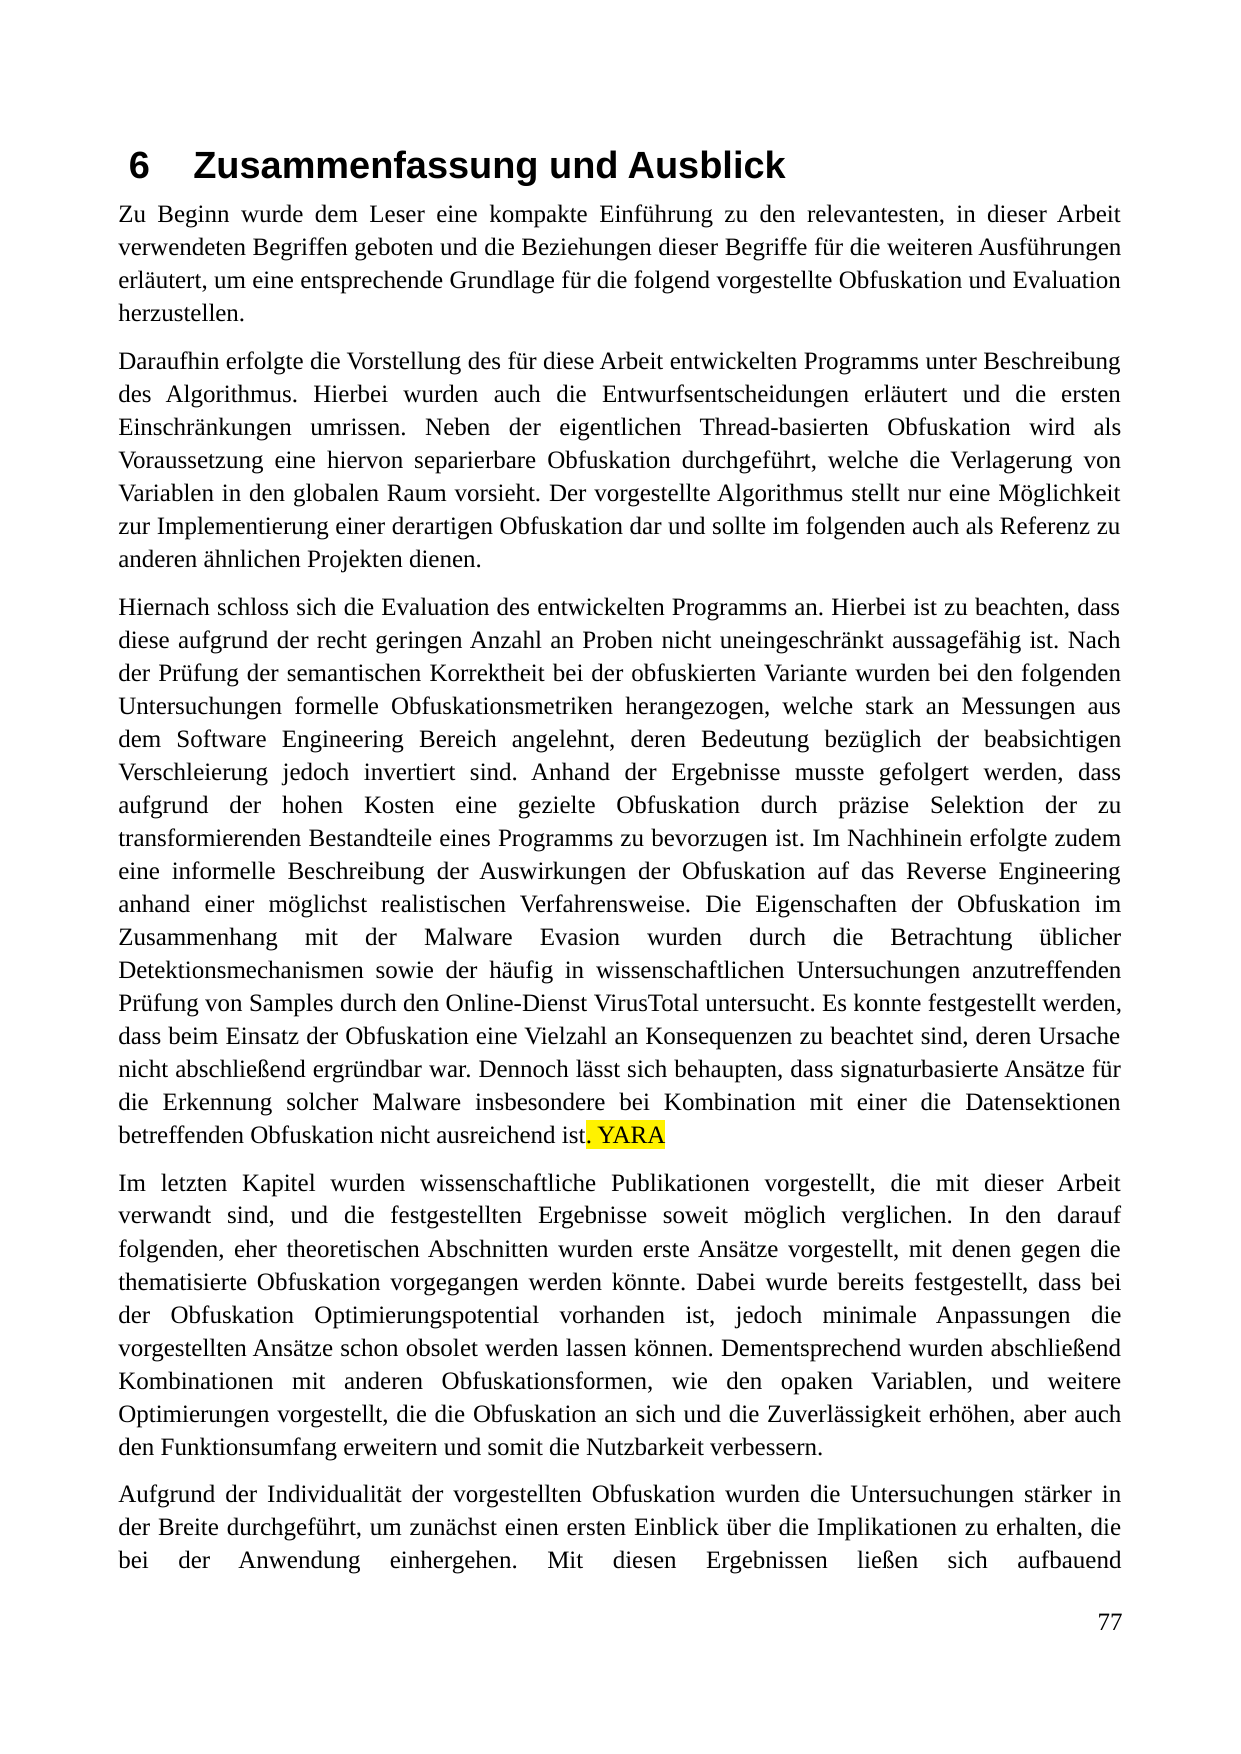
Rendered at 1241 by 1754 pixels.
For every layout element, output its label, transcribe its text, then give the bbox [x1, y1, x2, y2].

text Aufgrund der Individualität der vorgestellten Obfuskation wurden die Untersuchungen stärker in der Breite durchgeführt, um zunächst einen ersten Einblick über die Implikationen zu erhalten, die bei der Anwendung einhergehen. Mit diesen Ergebnissen ließen sich aufbauend [118, 1479, 1122, 1574]
text Hiernach schloss sich die Evaluation des entwickelten Programms an. Hierbei ist zu beachten, dass diese aufgrund der recht geringen Anzahl an Proben nicht uneingeschränkt aussagefähig ist. Nach der Prüfung der semantischen Korrektheit bei der obfuskierten Variante wurden bei den folgenden Untersuchungen formelle Obfuskationsmetriken herangezogen, welche stark an Messungen aus dem Software Engineering Bereich angelehnt, deren Bedeutung bezüglich der beabsichtigen Verschleierung jedoch invertiert sind. Anhand der Ergebnisse musste gefolgert werden, dass aufgrund der hohen Kosten eine gezielte Obfuskation durch präzise Selektion der zu transformierenden Bestandteile eines Programms zu bevorzugen ist. Im Nachhinein erfolgte zudem eine informelle Beschreibung der Auswirkungen der Obfuskation auf das Reverse Engineering anhand einer möglichst realistischen Verfahrensweise. Die Eigenschaften der Obfuskation im Zusammenhang mit der Malware Evasion wurden durch die Betrachtung üblicher Detektionsmechanismen sowie der häufig in wissenschaftlichen Untersuchungen anzutreffenden Prüfung von Samples durch den Online-Dienst VirusTotal untersucht. Es konnte festgestellt werden, dass beim Einsatz der Obfuskation eine Vielzahl an Konsequenzen zu beachtet sind, deren Ursache nicht abschließend ergründbar war. Dennoch lässt sich behaupten, dass signaturbasierte Ansätze für die Erkennung solcher Malware insbesondere bei Kombination mit einer die Datensektionen betreffenden Obfuskation nicht ausreichend ist. YARA [118, 592, 1122, 1149]
text Zu Beginn wurde dem Leser eine kompakte Einführung zu den relevantesten, in dieser Arbeit verwendeten Begriffen geboten und die Beziehungen dieser Begriffe für die weiteren Ausführungen erläutert, um eine entsprechende Grundlage für die folgend vorgestellte Obfuskation und Evaluation herzustellen. [118, 199, 1122, 327]
text Im letzten Kapitel wurden wissenschaftliche Publikationen vorgestellt, die mit dieser Arbeit verwandt sind, und die festgestellten Ergebnisse soweit möglich verglichen. In den darauf folgenden, eher theoretischen Abschnitten wurden erste Ansätze vorgestellt, mit denen gegen die thematisierte Obfuskation vorgegangen werden könnte. Dabei wurde bereits festgestellt, dass bei der Obfuskation Optimierungspotential vorhanden ist, jedoch minimale Anpassungen die vorgestellten Ansätze schon obsolet werden lassen können. Dementsprechend wurden abschließend Kombinationen mit anderen Obfuskationsformen, wie den opaken Variablen, und weitere Optimierungen vorgestellt, die die Obfuskation an sich und die Zuverlässigkeit erhöhen, aber auch den Funktionsumfang erweitern und somit die Nutzbarkeit verbessern. [118, 1168, 1122, 1461]
subtitle Zusammenfassung und Ausblick [118, 143, 1122, 187]
text Daraufhin erfolgte die Vorstellung des für diese Arbeit entwickelten Programms unter Beschreibung des Algorithmus. Hierbei wurden auch die Entwurfsentscheidungen erläutert und die ersten Einschränkungen umrissen. Neben der eigentlichen Thread-basierten Obfuskation wird als Voraussetzung eine hiervon separierbare Obfuskation durchgeführt, welche die Verlagerung von Variablen in den globalen Raum vorsieht. Der vorgestellte Algorithmus stellt nur eine Möglichkeit zur Implementierung einer derartigen Obfuskation dar und sollte im folgenden auch als Referenz zu anderen ähnlichen Projekten dienen. [118, 346, 1122, 573]
